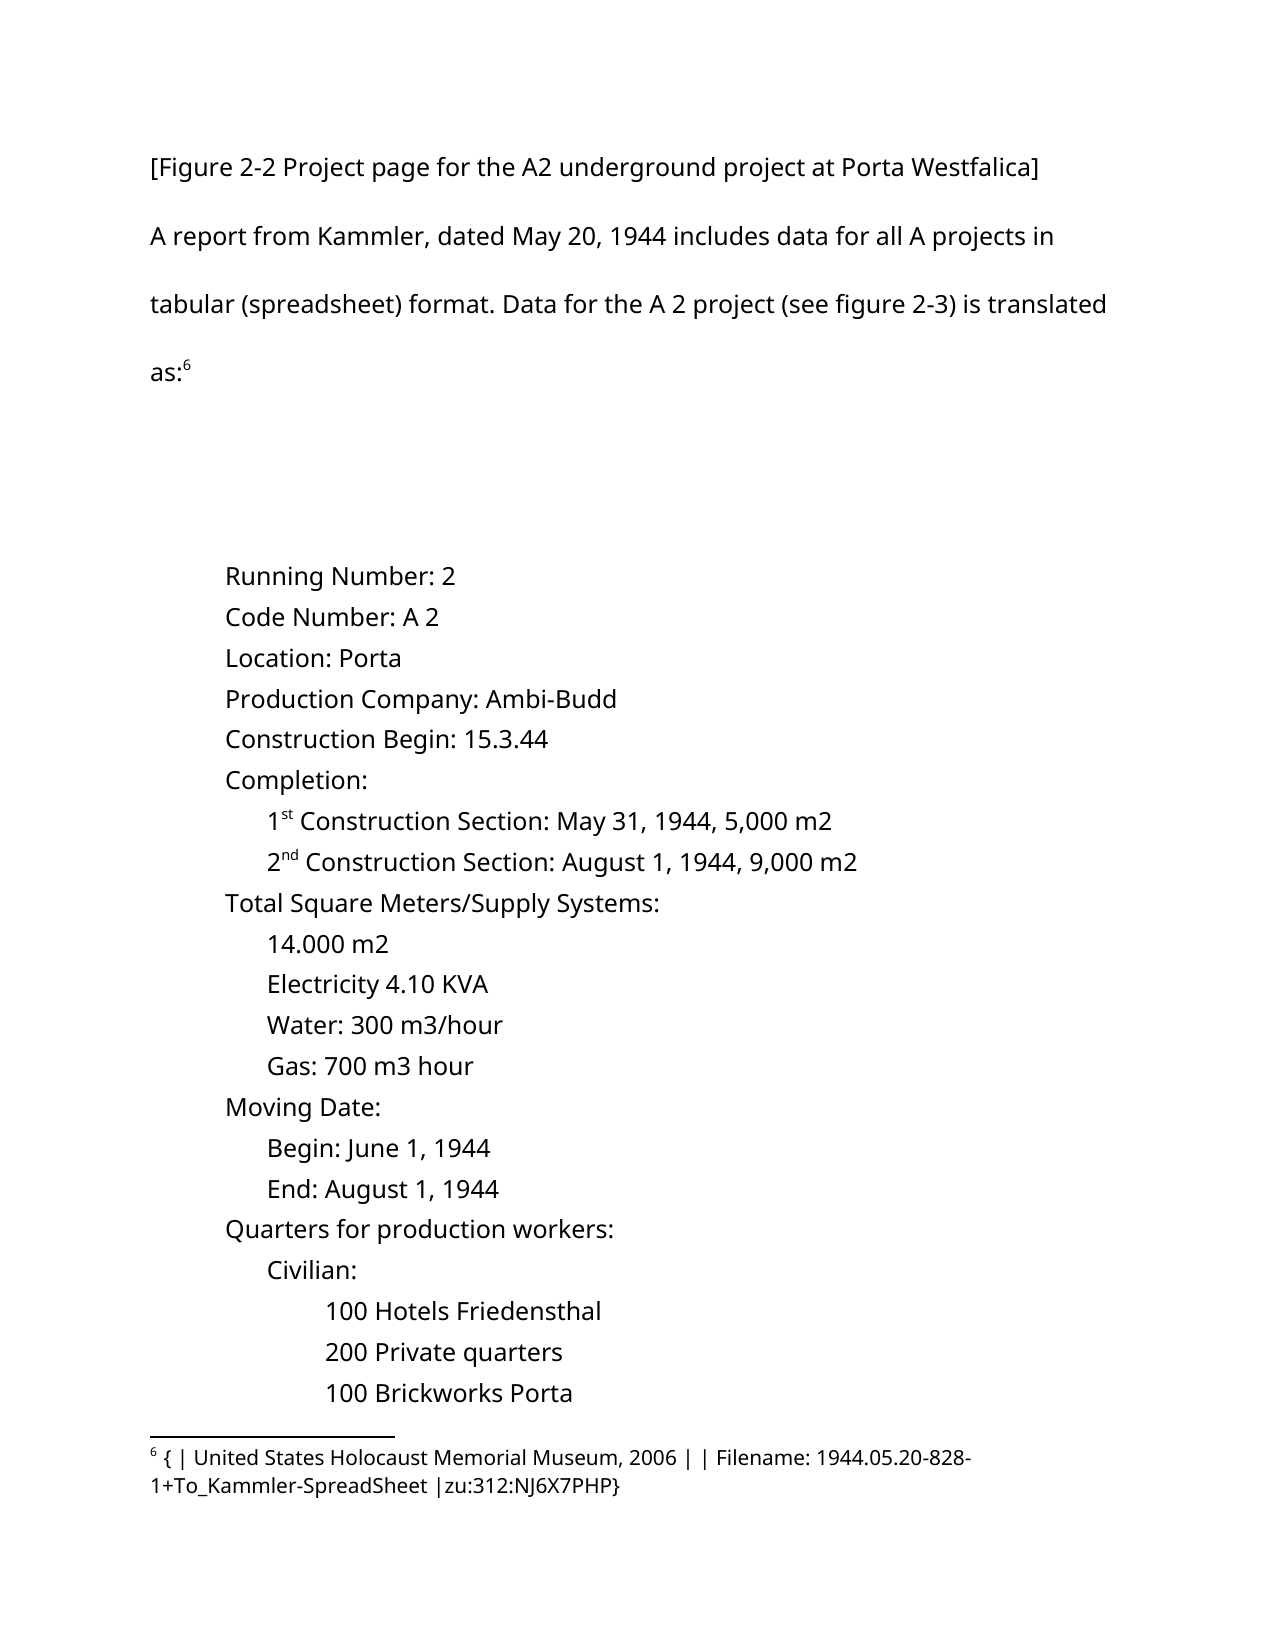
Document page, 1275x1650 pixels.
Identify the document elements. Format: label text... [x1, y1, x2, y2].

text Gas: 700 m3 hour [225, 1049, 1125, 1083]
text 200 Private quarters [225, 1334, 1125, 1369]
text 100 Brickworks Porta [225, 1375, 1125, 1409]
text Construction Begin: 15.3.44 [225, 722, 1125, 756]
text Civilian: [225, 1253, 1125, 1287]
text Total Square Meters/Supply Systems: [225, 885, 1125, 919]
text 1st Construction Section: May 31, 1944, 5,000 m2 [225, 804, 1125, 838]
text End: August 1, 1944 [225, 1171, 1125, 1205]
text Location: Porta [225, 640, 1125, 674]
text Moving Date: [225, 1089, 1125, 1124]
text Electricity 4.10 KVA [225, 967, 1125, 1001]
text Code Number: A 2 [225, 599, 1125, 634]
text { | United States Holocaust Memorial Museum, 2006 | | Filename: 1944.05.20-828-1+To_Kammler-SpreadSheet |zu:312:NJ6X7PHP} [150, 1443, 1125, 1500]
text 100 Hotels Friedensthal [225, 1294, 1125, 1328]
text 14.000 m2 [225, 926, 1125, 960]
text Running Number: 2 [225, 559, 1125, 593]
text Production Company: Ambi-Budd [225, 681, 1125, 715]
text Water: 300 m3/hour [225, 1008, 1125, 1042]
text Quarters for production workers: [225, 1212, 1125, 1246]
text A report from Kammler, dated May 20, 1944 includes data for all A projects in tabular (spreadsheet) format. Data for the A 2 project (see figure 2-3) is translated as: [150, 218, 1125, 388]
text 2nd Construction Section: August 1, 1944, 9,000 m2 [225, 844, 1125, 879]
text [Figure 2-2 Project page for the A2 underground project at Porta Westfalica] [150, 150, 1125, 184]
text Completion: [225, 763, 1125, 797]
text Begin: June 1, 1944 [225, 1130, 1125, 1164]
